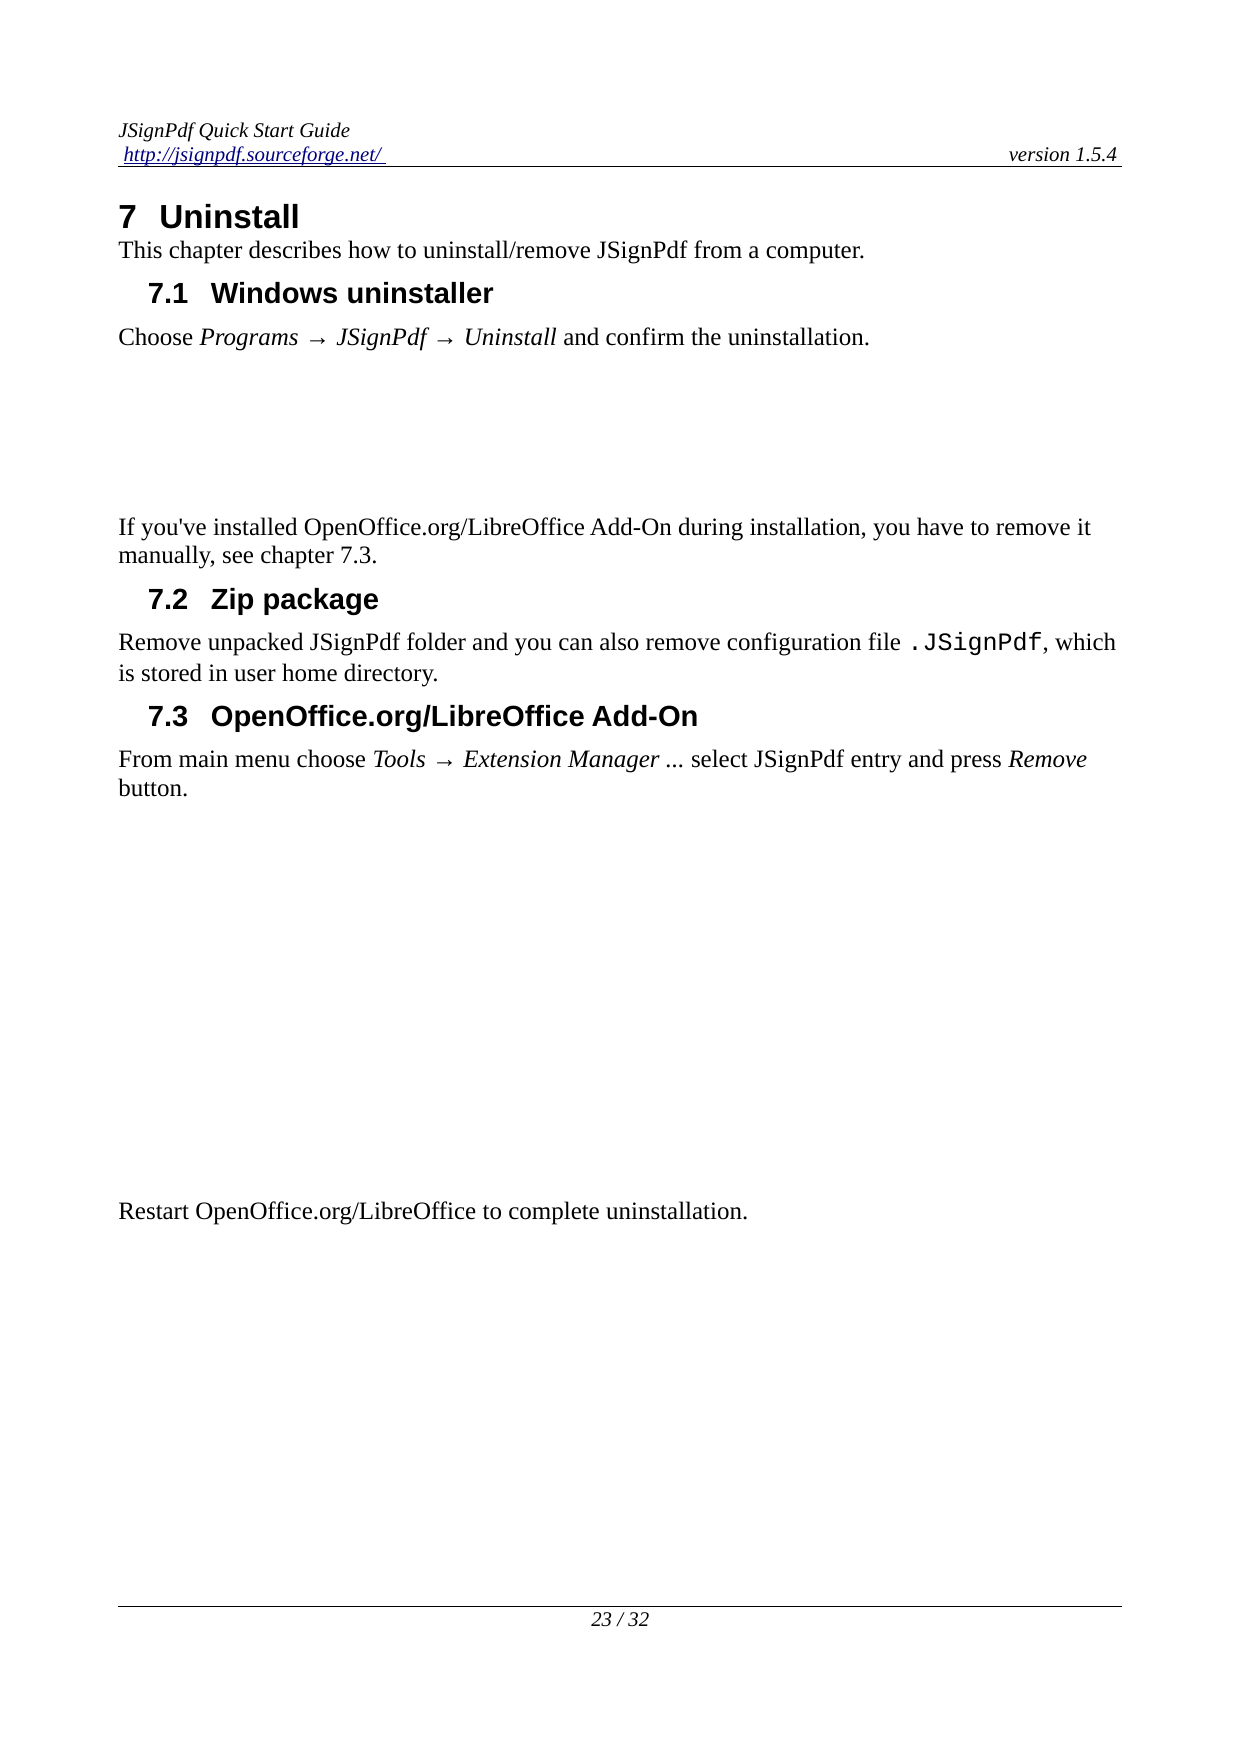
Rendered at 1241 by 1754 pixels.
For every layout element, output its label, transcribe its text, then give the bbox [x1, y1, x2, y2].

text Choose Programs → JSignPdf → Uninstall and confirm the uninstallation. [118, 322, 1122, 351]
subtitle Zip package [148, 582, 1116, 615]
text From main menu choose Tools → Extension Manager ... select JSignPdf entry and press Remove button. [118, 744, 1122, 802]
subtitle Uninstall [118, 197, 1122, 235]
subtitle Windows uninstaller [148, 276, 1116, 310]
text If you've installed OpenOffice.org/LibreOffice Add-On during installation, you have to remove it manually, see chapter 7.3. [118, 363, 1122, 569]
subtitle OpenOffice.org/LibreOffice Add-On [148, 699, 1116, 733]
text Remove unpacked JSignPdf folder and you can also remove configuration file .JSignPdf, which is stored in user home directory. [118, 627, 1122, 687]
text This chapter describes how to uninstall/remove JSignPdf from a computer. [118, 235, 1122, 264]
text Restart OpenOffice.org/LibreOffice to complete uninstallation. [118, 814, 1122, 1225]
